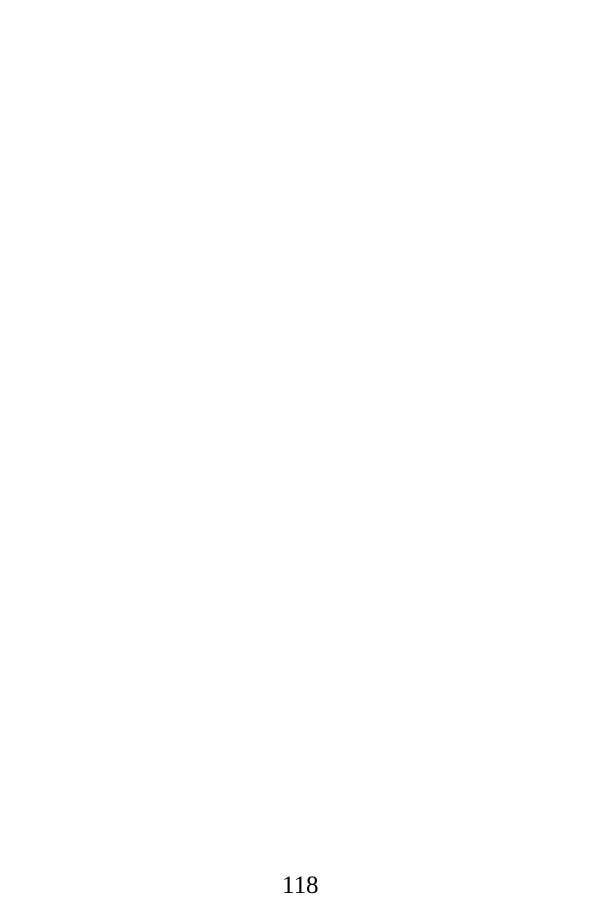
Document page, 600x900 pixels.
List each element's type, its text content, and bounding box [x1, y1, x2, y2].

text I dreamed I was going around to all the different dive bars inside the Grove Arcade, seeing familiar faces including Eden and Jack Black. I went down the street to a house party that turned out to be Dulci's new apartment — very reminiscent of Bristol days. [37, 174, 562, 310]
text There were talks about having Moon & You rehearsal today, but Ryan misread his calendar as usual, and I am relieved. On the one hand, it is a long day to sit around thinking how to clean up the house, but having to drive to WAVL for a rehearsal would only [37, 719, 562, 832]
text I caught up on phone stuff from the bathroom while Myrtle hung outside. I opened the door to the porch, took a cup of coffee out there, got another handful of CheezIts + grapes, went to the comfy chair and drank a cup while looking at Instagram. I went inside, poured another cup, came back to the chair and started writing in my journal. [37, 537, 562, 696]
text kissing. I drove her home, continued on to Scott's, loaded in my groceries, got in bed and wrote in my journal. [37, 37, 562, 106]
text I was reluctant to wake up. I tried shutting Myrtle in the bedroom with me, but got yelled at by a cat. I don't even remember the exact order of events, but I definitely left a pile of paper towels to soak up a pee spot in the kitchen. At some point, she jumped back onto the bed with me, which was probably a first. I laid there feeling dead but not necessarily asleep until almost 11:30, at which point I got up, made coffee and ate a handful of CheezIts + grapes. [37, 310, 562, 537]
text VII.I [37, 128, 562, 151]
